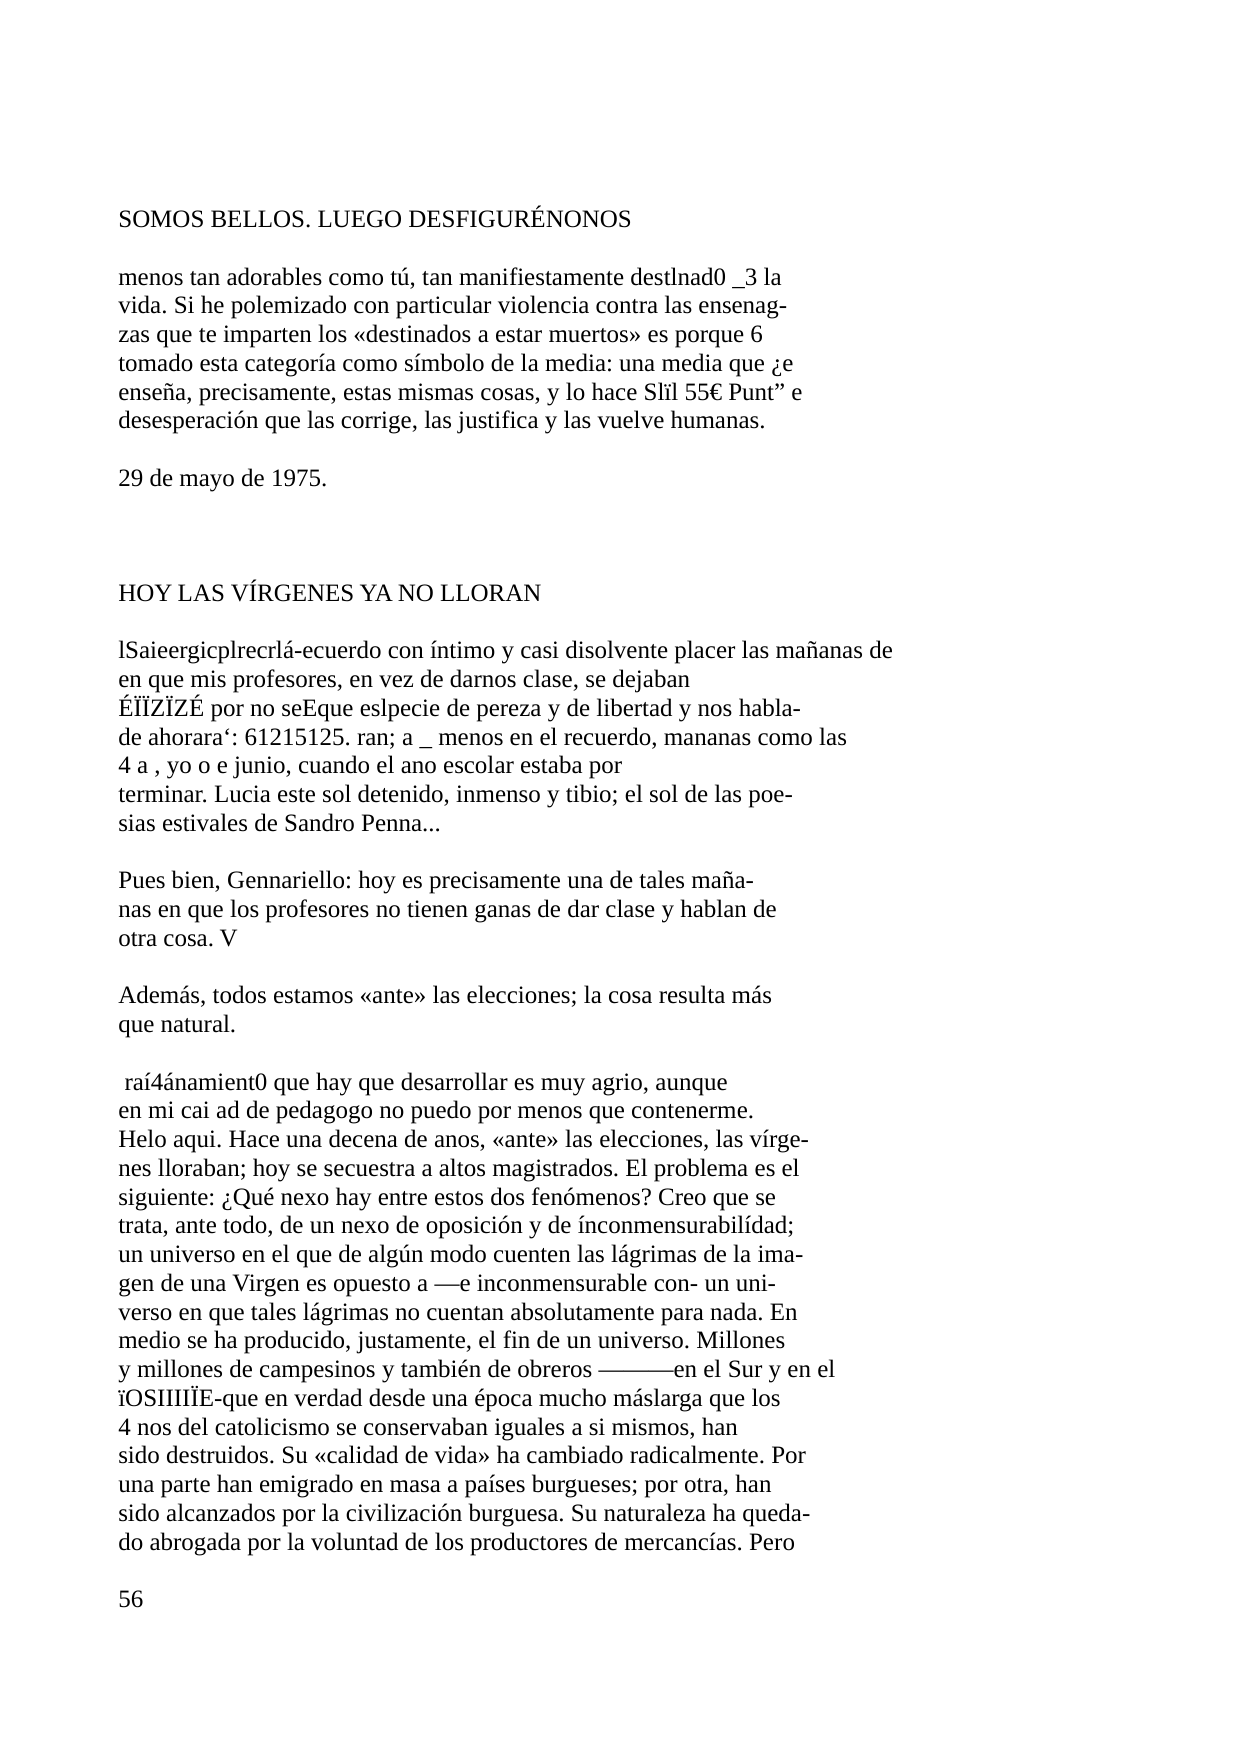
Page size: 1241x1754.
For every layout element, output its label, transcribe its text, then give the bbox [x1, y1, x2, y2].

text 56 [118, 1584, 1122, 1613]
text menos tan adorables como tú, tan manifiestamente destlnad0 _3 la [118, 262, 1122, 291]
text nas en que los profesores no tienen ganas de dar clase y hablan de [118, 894, 1122, 923]
text 4 nos del catolicismo se conservaban iguales a si mismos, han [118, 1412, 1122, 1441]
text Pues bien, Gennariello: hoy es precisamente una de tales maña- [118, 866, 1122, 894]
text enseña, precisamente, estas mismas cosas, y lo hace Slïl 55€ Punt” e [118, 377, 1122, 406]
text ÉÏÏZÏZÉ por no seEque eslpecie de pereza y de libertad y nos habla- [118, 693, 1122, 722]
text verso en que tales lágrimas no cuentan absolutamente para nada. En [118, 1297, 1122, 1326]
text una parte han emigrado en masa a países burgueses; por otra, han [118, 1469, 1122, 1498]
text un universo en el que de algún modo cuenten las lágrimas de la ima- [118, 1239, 1122, 1268]
text HOY LAS VÍRGENES YA NO LLORAN [118, 578, 1122, 607]
text SOMOS BELLOS. LUEGO DESFIGURÉNONOS [118, 204, 1122, 233]
text trata, ante todo, de un nexo de oposición y de ínconmensurabilídad; [118, 1211, 1122, 1239]
text en que mis profesores, en vez de darnos clase, se dejaban [118, 664, 1122, 693]
text desesperación que las corrige, las justifica y las vuelve humanas. [118, 406, 1122, 434]
text zas que te imparten los «destinados a estar muertos» es porque 6 [118, 319, 1122, 348]
text sido alcanzados por la civilización burguesa. Su naturaleza ha queda- [118, 1498, 1122, 1527]
text do abrogada por la voluntad de los productores de mercancías. Pero [118, 1527, 1122, 1556]
text sido destruidos. Su «calidad de vida» ha cambiado radicalmente. Por [118, 1441, 1122, 1469]
text vida. Si he polemizado con particular violencia contra las ensenag- [118, 291, 1122, 319]
text 29 de mayo de 1975. [118, 463, 1122, 492]
text 4 a , yo o e junio, cuando el ano escolar estaba por [118, 751, 1122, 779]
text ïOSIIIIÏE-que en verdad desde una época mucho máslarga que los [118, 1383, 1122, 1412]
text terminar. Lucia este sol detenido, inmenso y tibio; el sol de las poe- [118, 779, 1122, 808]
text raí4ánamient0 que hay que desarrollar es muy agrio, aunque [118, 1067, 1122, 1096]
text en mi cai ad de pedagogo no puedo por menos que contenerme. [118, 1096, 1122, 1124]
text gen de una Virgen es opuesto a —e inconmensurable con- un uni- [118, 1268, 1122, 1297]
text nes lloraban; hoy se secuestra a altos magistrados. El problema es el [118, 1153, 1122, 1182]
text de ahorara‘: 61215125. ran; a _ menos en el recuerdo, mananas como las [118, 722, 1122, 751]
text otra cosa. V [118, 923, 1122, 952]
text lSaieergicplrecrlá-ecuerdo con íntimo y casi disolvente placer las mañanas de [118, 636, 1122, 664]
text siguiente: ¿Qué nexo hay entre estos dos fenómenos? Creo que se [118, 1182, 1122, 1211]
text medio se ha producido, justamente, el fin de un universo. Millones [118, 1326, 1122, 1354]
text Además, todos estamos «ante» las elecciones; la cosa resulta más [118, 981, 1122, 1009]
text tomado esta categoría como símbolo de la media: una media que ¿e [118, 348, 1122, 377]
text y millones de campesinos y también de obreros ———en el Sur y en el [118, 1354, 1122, 1383]
text Helo aqui. Hace una decena de anos, «ante» las elecciones, las vírge- [118, 1124, 1122, 1153]
text que natural. [118, 1009, 1122, 1038]
text sias estivales de Sandro Penna... [118, 808, 1122, 837]
